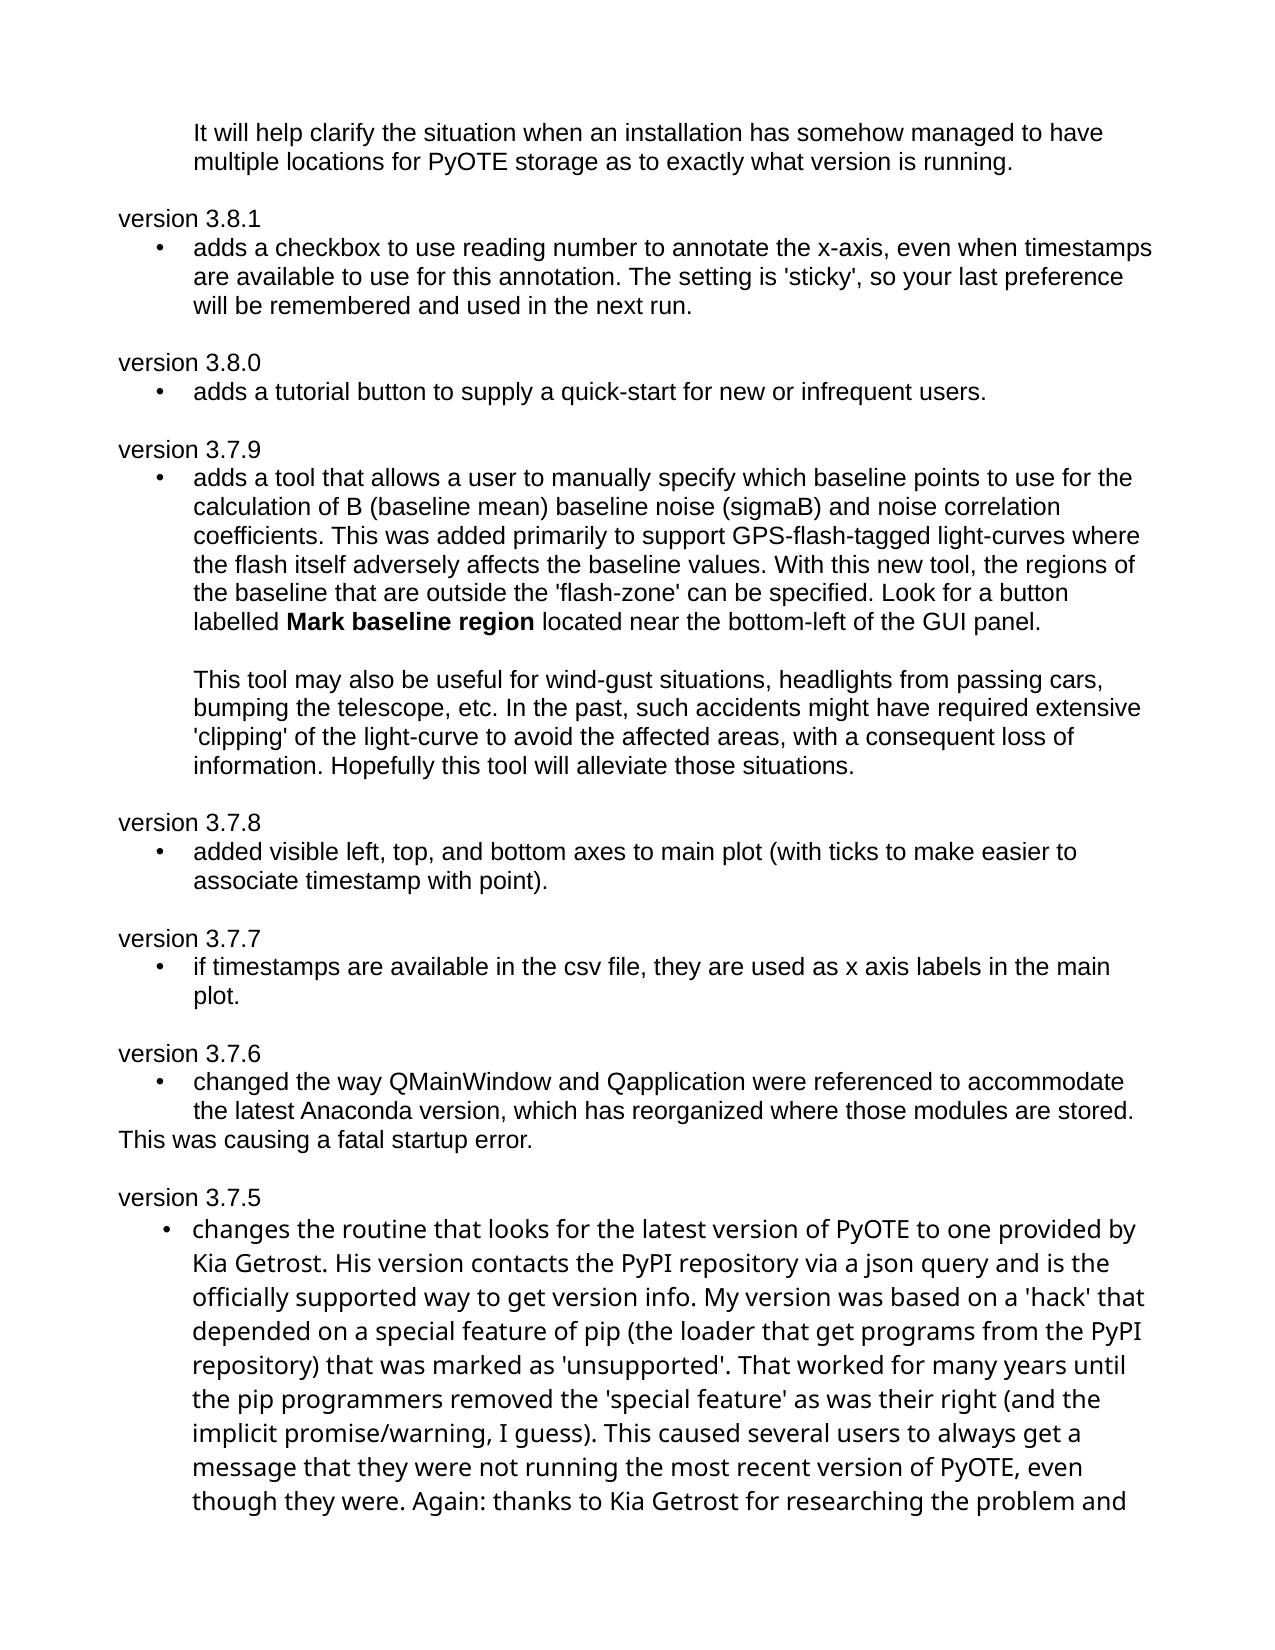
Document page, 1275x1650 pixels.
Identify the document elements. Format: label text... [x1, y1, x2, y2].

list added visible left, top, and bottom axes to main plot (with ticks to make easier to associate timestamp with point). [156, 837, 1157, 923]
list changes the routine that looks for the latest version of PyOTE to one provided by Kia Getrost. His version contacts the PyPI repository via a json query and is the officially supported way to get version info. My version was based on a 'hack' that depended on a special feature of pip (the loader that get programs from the PyPI repository) that was marked as 'unsupported'. That worked for many years until the pip programmers removed the 'special feature' as was their right (and the implicit promise/warning, I guess). This caused several users to always get a message that they were not running the most recent version of PyOTE, even though they were. Again: thanks to Kia Getrost for researching the problem and [162, 1211, 1157, 1518]
list if timestamps are available in the csv file, they are used as x axis labels in the main plot. [156, 952, 1157, 1039]
text version 3.7.6 [118, 1039, 1157, 1067]
list changed the way QMainWindow and Qapplication were referenced to accommodate the latest Anaconda version, which has reorganized where those modules are stored. [156, 1067, 1157, 1125]
list adds a tool that allows a user to manually specify which baseline points to use for the calculation of B (baseline mean) baseline noise (sigmaB) and noise correlation coefficients. This was added primarily to support GPS-flash-tagged light-curves where the flash itself adversely affects the baseline values. With this new tool, the regions of the baseline that are outside the 'flash-zone' can be specified. Look for a button labelled Mark baseline region located near the bottom-left of the GUI panel. This tool may also be useful for wind-gust situations, headlights from passing cars, bumping the telescope, etc. In the past, such accidents might have required extensive 'clipping' of the light-curve to avoid the affected areas, with a consequent loss of information. Hopefully this tool will alleviate those situations. [156, 463, 1157, 808]
text This was causing a fatal startup error. [118, 1125, 1157, 1182]
list adds a tutorial button to supply a quick-start for new or infrequent users. [156, 377, 1157, 434]
text version 3.7.7 [118, 923, 1157, 952]
text version 3.8.0 [118, 348, 1157, 377]
text version 3.7.8 [118, 808, 1157, 837]
list adds a checkbox to use reading number to annotate the x-axis, even when timestamps are available to use for this annotation. The setting is 'sticky', so your last preference will be remembered and used in the next run. [156, 233, 1157, 348]
text version 3.8.1 [118, 204, 1157, 233]
list It will help clarify the situation when an installation has somehow managed to have multiple locations for PyOTE storage as to exactly what version is running. [156, 118, 1157, 204]
text version 3.7.9 [118, 434, 1157, 463]
text version 3.7.5 [118, 1182, 1157, 1211]
